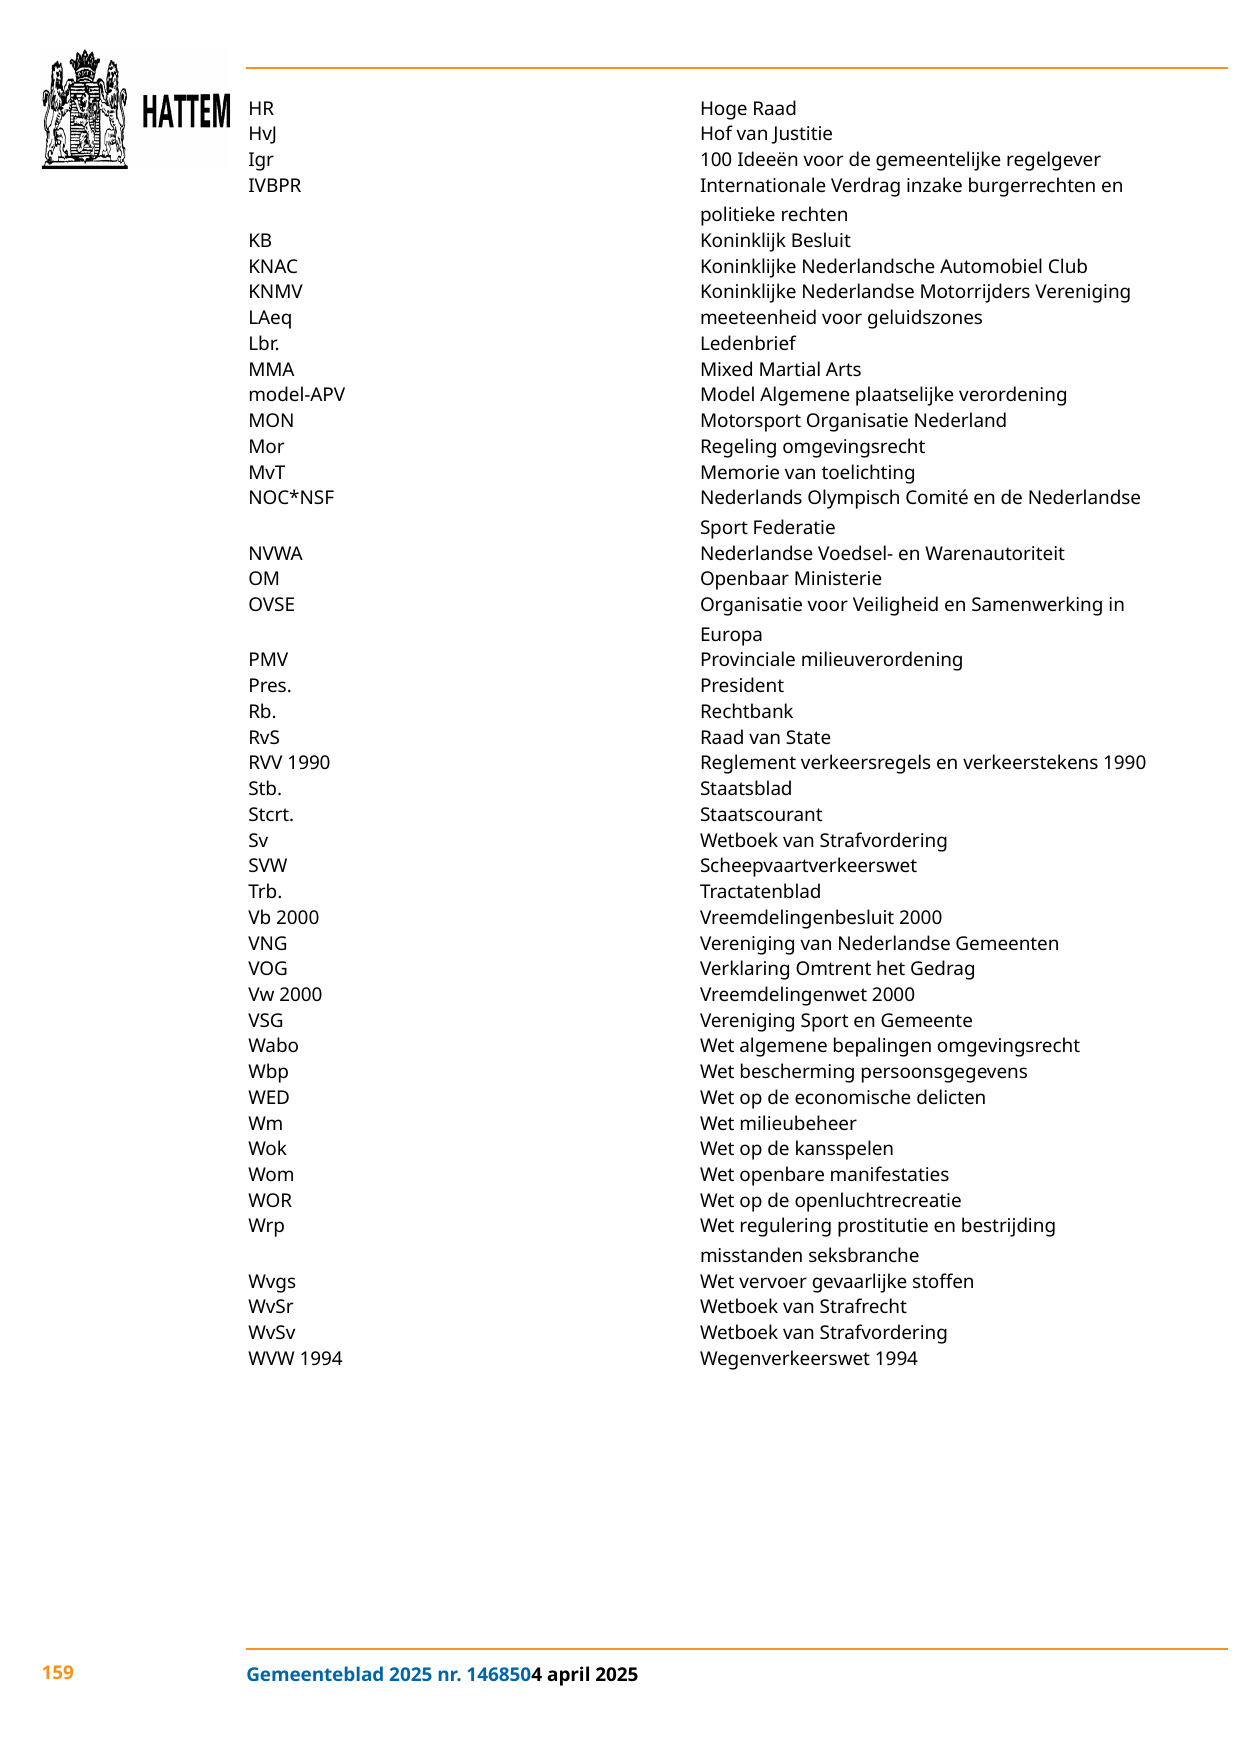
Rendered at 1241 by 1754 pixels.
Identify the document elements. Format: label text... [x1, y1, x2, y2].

table_cell Vereniging van Nederlandse Gemeenten [700, 930, 1152, 955]
table_cell Provinciale milieuverordening [700, 647, 1152, 672]
table_cell Model Algemene plaatselijke verordening [700, 382, 1152, 407]
table_cell model-APV [248, 382, 700, 407]
table_cell Nederlandse Voedsel- en Warenautoriteit [700, 540, 1152, 566]
table_cell Wet openbare manifestaties [700, 1161, 1152, 1187]
table_cell Igr [248, 146, 700, 172]
table_cell Wet regulering prostitutie en bestrijding misstanden seksbranche [700, 1213, 1152, 1268]
table_cell Rb. [248, 698, 700, 724]
table_cell Wet vervoer gevaarlijke stoffen [700, 1268, 1152, 1294]
table_cell Lbr. [248, 330, 700, 356]
table_cell WVW 1994 [248, 1345, 700, 1371]
table_cell Raad van State [700, 724, 1152, 749]
table_cell Wet op de kansspelen [700, 1136, 1152, 1161]
table_cell LAeq [248, 305, 700, 330]
table_cell meeteenheid voor geluidszones [700, 305, 1152, 330]
table_cell Hoge Raad [700, 95, 1152, 121]
table_cell Vreemdelingenwet 2000 [700, 981, 1152, 1007]
table_cell Staatscourant [700, 801, 1152, 827]
table_cell VOG [248, 955, 700, 981]
table_cell Vereniging Sport en Gemeente [700, 1007, 1152, 1033]
table_cell Mor [248, 433, 700, 459]
table_cell NVWA [248, 540, 700, 566]
table_cell WvSr [248, 1294, 700, 1319]
table_cell VNG [248, 930, 700, 955]
table_cell Wet milieubeheer [700, 1110, 1152, 1136]
table_cell VSG [248, 1007, 700, 1033]
table_cell Motorsport Organisatie Nederland [700, 408, 1152, 433]
table_cell Regeling omgevingsrecht [700, 433, 1152, 459]
table_cell Stb. [248, 775, 700, 801]
table_cell Vw 2000 [248, 981, 700, 1007]
table_cell Koninklijke Nederlandse Motorrijders Vereniging [700, 279, 1152, 304]
table_cell MvT [248, 459, 700, 484]
table_cell OM [248, 566, 700, 591]
table_cell Wet algemene bepalingen omgevingsrecht [700, 1033, 1152, 1058]
table_cell Wvgs [248, 1268, 700, 1294]
table_cell Wabo [248, 1033, 700, 1058]
table_cell WOR [248, 1187, 700, 1213]
table_cell HvJ [248, 121, 700, 146]
table_cell Wbp [248, 1058, 700, 1084]
table_cell Stcrt. [248, 801, 700, 827]
table_cell Wm [248, 1110, 700, 1136]
table_cell IVBPR [248, 172, 700, 227]
table_cell Hof van Justitie [700, 121, 1152, 146]
table_cell KNAC [248, 253, 700, 279]
table_cell Organisatie voor Veiligheid en Samenwerking in Europa [700, 591, 1152, 647]
table_cell Wrp [248, 1213, 700, 1268]
table_cell Reglement verkeersregels en verkeerstekens 1990 [700, 750, 1152, 775]
table_cell WvSv [248, 1320, 700, 1345]
table_cell 100 Ideeën voor de gemeentelijke regelgever [700, 146, 1152, 172]
table_cell Wetboek van Strafvordering [700, 1320, 1152, 1345]
table_cell RvS [248, 724, 700, 749]
table_cell OVSE [248, 591, 700, 647]
table_cell Nederlands Olympisch Comité en de Nederlandse Sport Federatie [700, 485, 1152, 540]
table_cell Wetboek van Strafrecht [700, 1294, 1152, 1319]
table_cell Memorie van toelichting [700, 459, 1152, 484]
table_cell Verklaring Omtrent het Gedrag [700, 955, 1152, 981]
table_cell Vreemdelingenbesluit 2000 [700, 904, 1152, 930]
table_cell MON [248, 408, 700, 433]
table_cell Wom [248, 1161, 700, 1187]
table_cell SVW [248, 853, 700, 878]
table_cell Vb 2000 [248, 904, 700, 930]
table_cell Mixed Martial Arts [700, 356, 1152, 382]
table_cell PMV [248, 647, 700, 672]
table_cell Wet op de openluchtrecreatie [700, 1187, 1152, 1213]
table_cell Pres. [248, 673, 700, 698]
table_cell Trb. [248, 878, 700, 904]
table_cell Koninklijk Besluit [700, 227, 1152, 253]
table_cell Wet bescherming persoonsgegevens [700, 1058, 1152, 1084]
picture [41, 47, 231, 172]
table_cell Openbaar Ministerie [700, 566, 1152, 591]
table_cell Wegenverkeerswet 1994 [700, 1345, 1152, 1371]
table_cell Rechtbank [700, 698, 1152, 724]
table_cell Sv [248, 827, 700, 852]
table_cell Ledenbrief [700, 330, 1152, 356]
table_cell President [700, 673, 1152, 698]
table_cell WED [248, 1084, 700, 1110]
table_cell Wetboek van Strafvordering [700, 827, 1152, 852]
table_cell Staatsblad [700, 775, 1152, 801]
table_cell NOC*NSF [248, 485, 700, 540]
table_cell HR [248, 95, 700, 121]
table_cell Wet op de economische delicten [700, 1084, 1152, 1110]
table_cell Wok [248, 1136, 700, 1161]
table_cell Koninklijke Nederlandsche Automobiel Club [700, 253, 1152, 279]
table_cell MMA [248, 356, 700, 382]
table_cell KNMV [248, 279, 700, 304]
table_cell Internationale Verdrag inzake burgerrechten en politieke rechten [700, 172, 1152, 227]
table_cell RVV 1990 [248, 750, 700, 775]
table_cell Tractatenblad [700, 878, 1152, 904]
table_cell KB [248, 227, 700, 253]
table_cell Scheepvaartverkeerswet [700, 853, 1152, 878]
